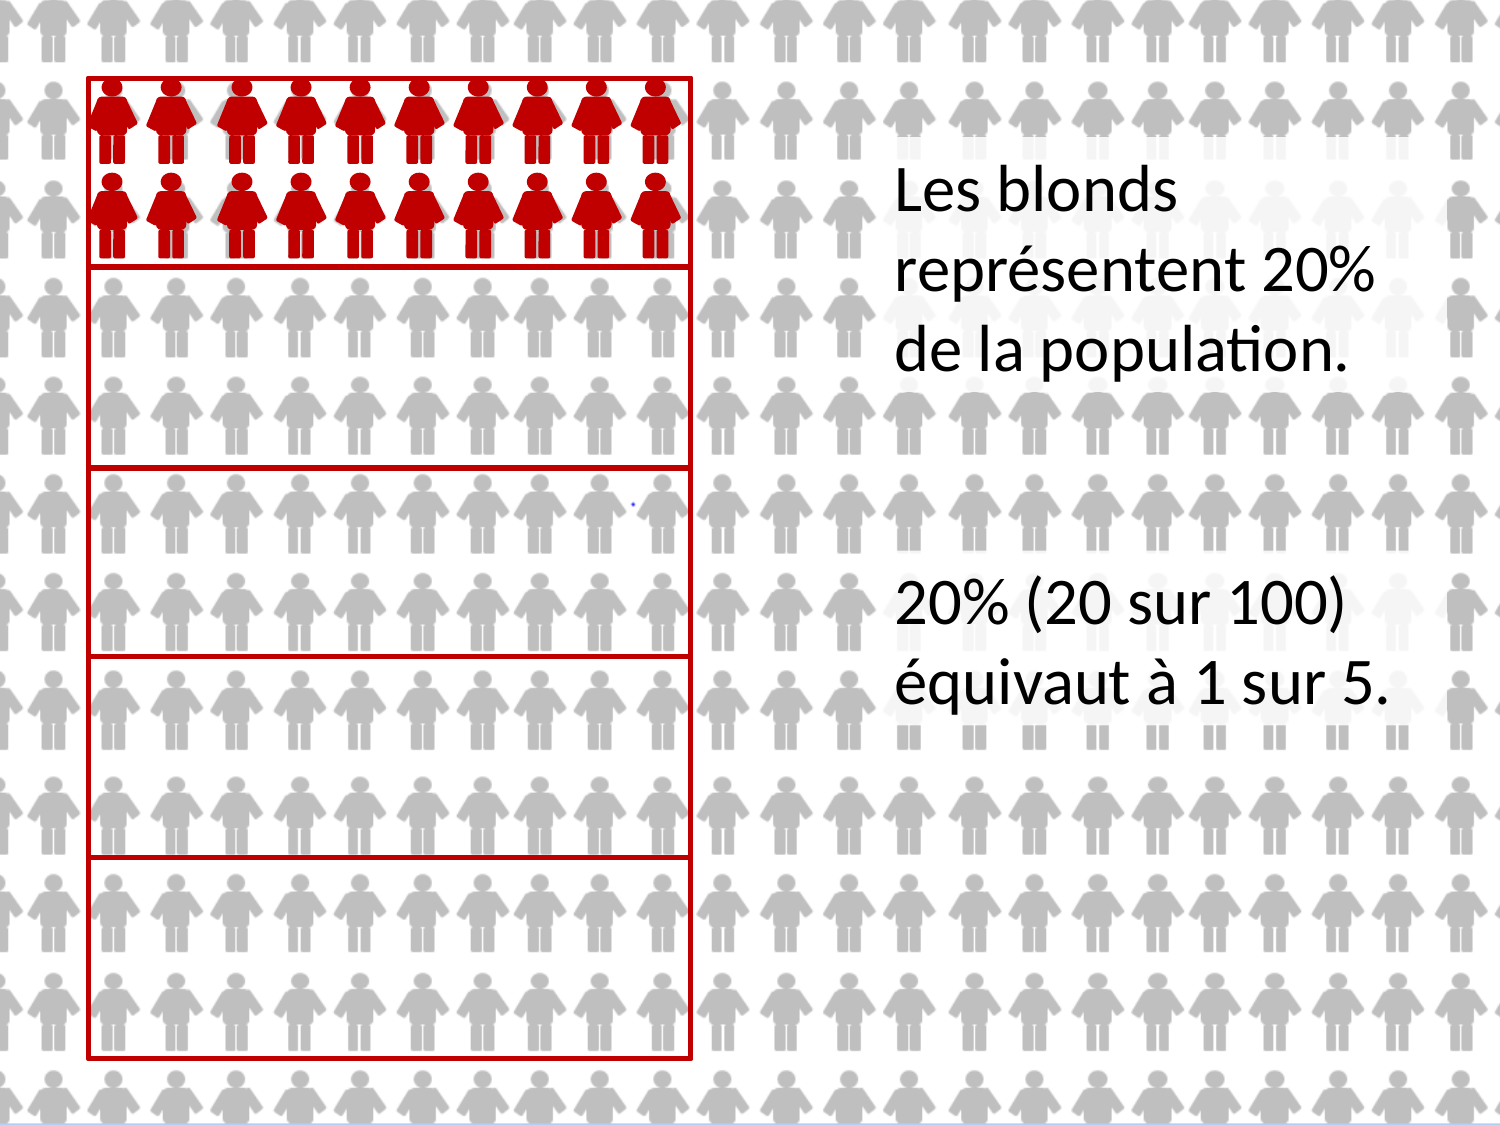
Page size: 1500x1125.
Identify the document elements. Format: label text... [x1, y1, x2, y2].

text_box [571, 81, 622, 164]
text_box [146, 81, 197, 164]
text_box [146, 172, 197, 259]
text_box [453, 172, 504, 259]
text_box [91, 81, 138, 164]
text_box [335, 172, 386, 259]
text_box [394, 81, 445, 164]
text_box Les blonds représentent 20% de la population. [879, 137, 1447, 392]
text_box [571, 172, 622, 259]
text_box [630, 172, 681, 259]
text_box [87, 172, 138, 259]
text_box [276, 81, 327, 164]
text_box [630, 81, 681, 164]
text_box [512, 172, 563, 259]
picture [0, 0, 1500, 1125]
text_box 20% (20 sur 100) équivaut à 1 sur 5. [879, 550, 1447, 726]
text_box [453, 81, 504, 164]
text_box [217, 81, 268, 164]
text_box [276, 172, 327, 259]
text_box [217, 172, 268, 259]
text_box [394, 172, 445, 259]
text_box [335, 81, 386, 164]
text_box [512, 81, 563, 164]
